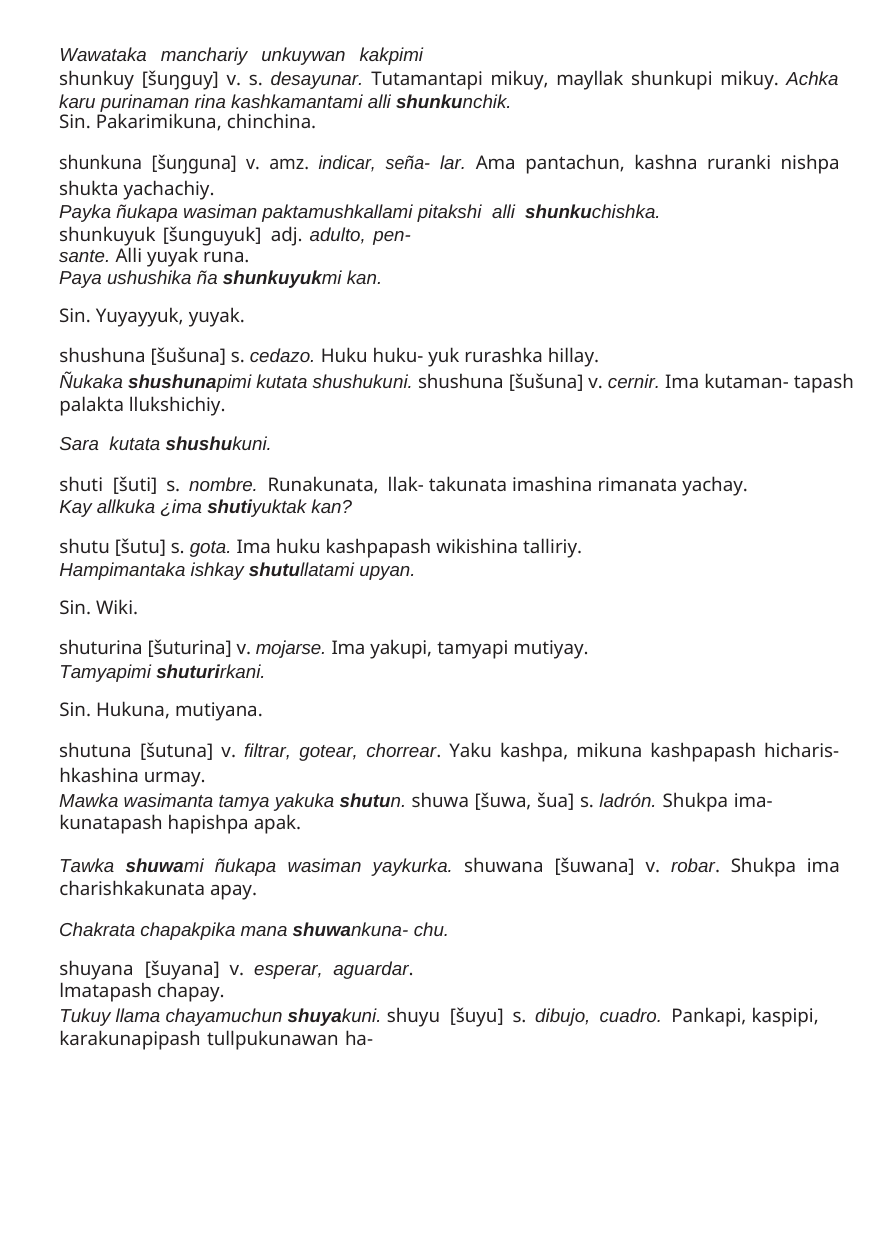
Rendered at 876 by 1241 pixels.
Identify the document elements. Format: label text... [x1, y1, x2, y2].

text shutuna [šutuna] v. filtrar, gotear, chorrear. Yaku kashpa, mikuna kashpapash hicharis- hkashina urmay. [59, 737, 840, 788]
text shushuna [šušuna] s. cedazo. Huku huku- yuk rurashka hillay. [59, 343, 842, 368]
text Tawka shuwami ñukapa wasiman yaykurka. shuwana [šuwana] v. robar. Shukpa ima charishkakunata apay. [59, 854, 840, 901]
text Mawka wasimanta tamya yakuka shutun. shuwa [šuwa, šua] s. ladrón. Shukpa ima- kunatapash hapishpa apak. [59, 788, 841, 835]
text shutu [šutu] s. gota. Ima huku kashpapash wikishina talliriy. [59, 534, 856, 558]
text sante. Alli yuyak runa. [59, 246, 856, 267]
text shuturina [šuturina] v. mojarse. Ima yakupi, tamyapi mutiyay. [59, 635, 856, 659]
text Payka ñukapa wasiman paktamushkallami pitakshi alli shunkuchishka. [59, 201, 840, 222]
text shunkuna [šuŋguna] v. amz. indicar, seña- lar. Ama pantachun, kashna ruranki nishpa shukta yachachiy. [59, 150, 840, 201]
text Tamyapimi shuturirkani. [59, 661, 856, 682]
text lmatapash chapay. [59, 981, 856, 1002]
text Sin. Hukuna, mutiyana. [59, 700, 856, 720]
text Kay allkuka ¿ima shutiyuktak kan? [59, 497, 856, 517]
text Hampimantaka ishkay shutullatami upyan. [59, 559, 856, 581]
text shunkuyuk [šunguyuk] adj. adulto, pen- [59, 223, 856, 246]
text Sin. Yuyayyuk, yuyak. [59, 306, 856, 327]
text Chakrata chapakpika mana shuwankuna- chu. [59, 919, 840, 940]
text Paya ushushika ña shunkuyukmi kan. [59, 267, 856, 289]
text Sin. Pakarimikuna, chinchina. [59, 112, 856, 133]
text Wawataka manchariy unkuywan kakpimi [59, 44, 856, 65]
text Ñukaka shushunapimi kutata shushukuni. shushuna [šušuna] v. cernir. Ima kutaman- tapash palakta llukshichiy. [59, 370, 856, 417]
text shuti [šuti] s. nombre. Runakunata, llak- takunata imashina rimanata yachay. [59, 472, 856, 496]
text shunkuy [šuŋguy] v. s. desayunar. Tutamantapi mikuy, mayllak shunkupi mikuy. Achka karu purinaman rina kashkamantami alli shunkunchik. [59, 65, 840, 112]
text Sin. Wiki. [59, 598, 856, 619]
text shuyana [šuyana] v. esperar, aguardar. [59, 957, 856, 981]
text Sara kutata shushukuni. [59, 434, 856, 455]
text Tukuy llama chayamuchun shuyakuni. shuyu [šuyu] s. dibujo, cuadro. Pankapi, kaspipi, karakunapipash tullpukunawan ha- [59, 1004, 842, 1051]
